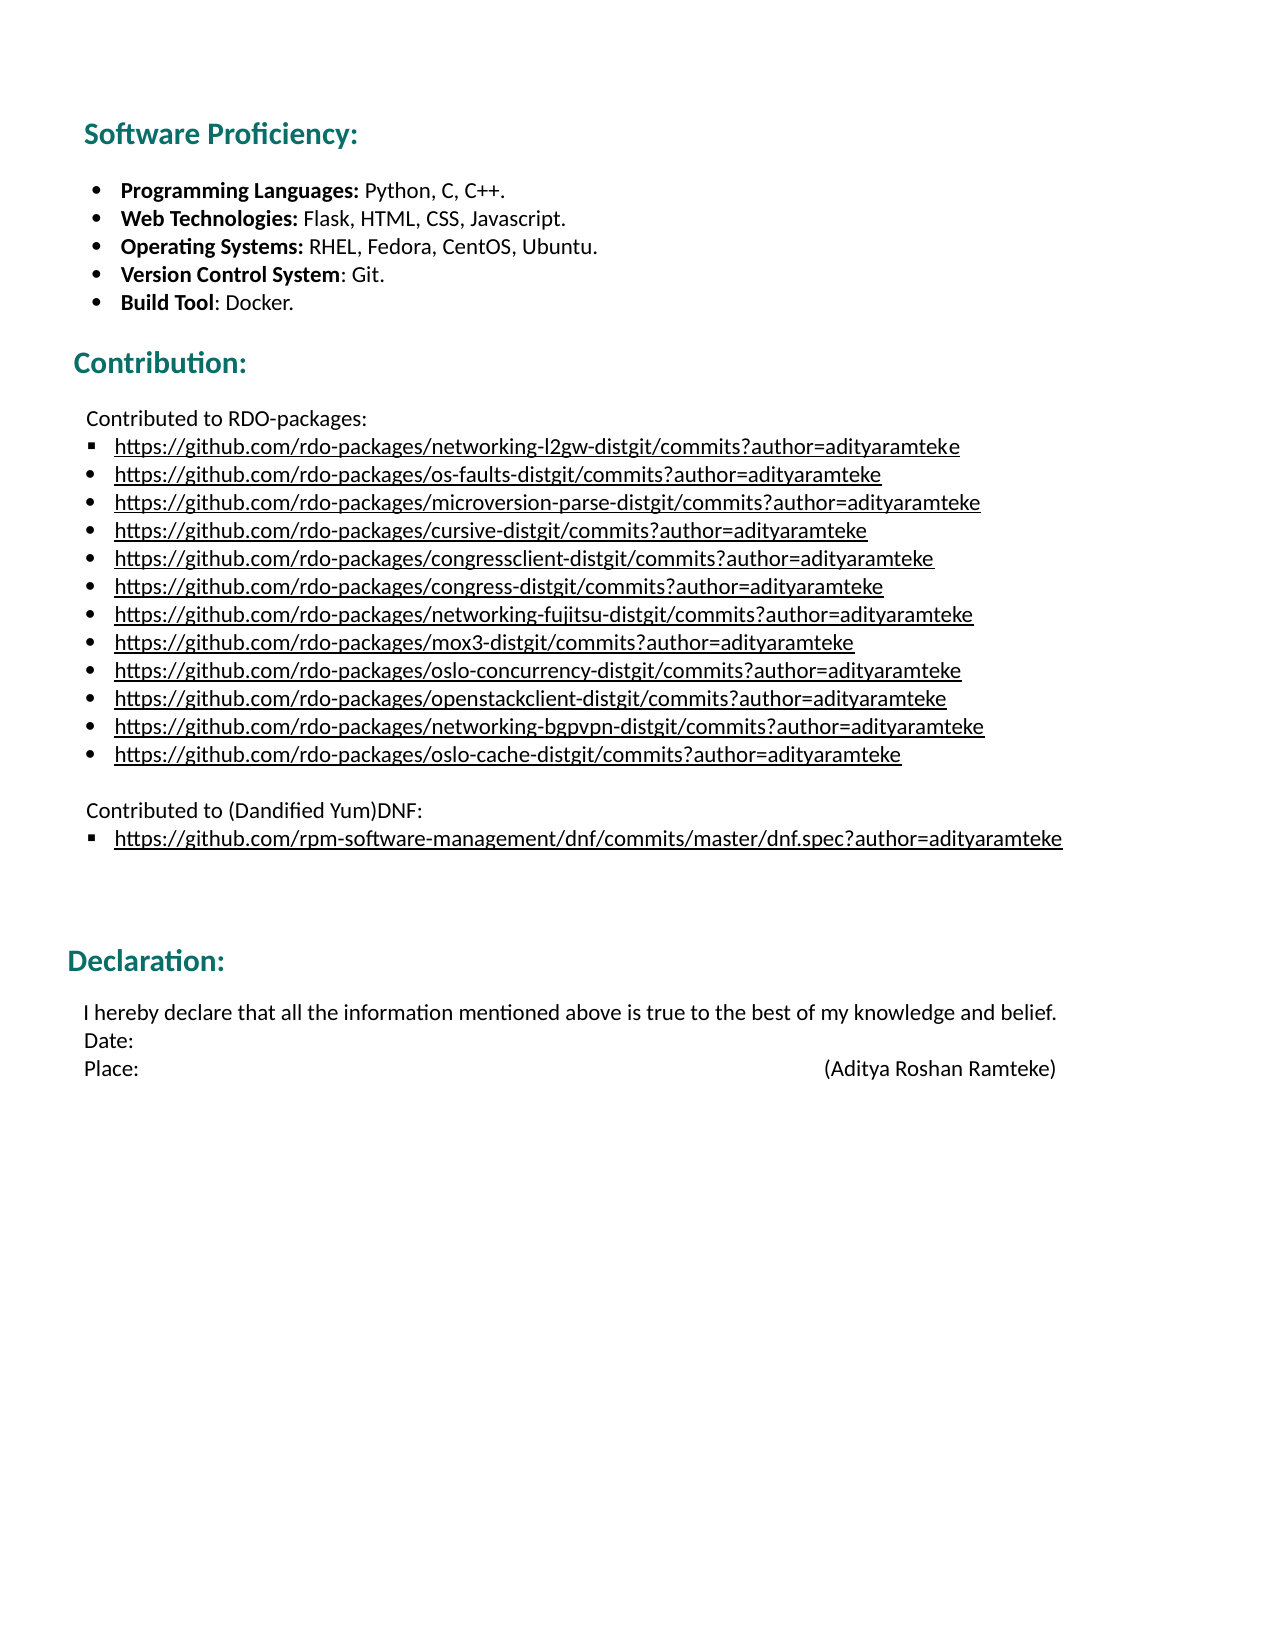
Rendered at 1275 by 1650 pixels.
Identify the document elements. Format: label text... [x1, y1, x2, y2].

list https://github.com/rdo-packages/cursive-distgit/commits?author=adityaramteke [86, 516, 1208, 544]
list Programming Languages: Python, C, C++. [92, 176, 1206, 204]
list https://github.com/rdo-packages/networking-fujitsu-distgit/commits?author=adityaramteke [86, 600, 1208, 628]
list https://github.com/rdo-packages/openstackclient-distgit/commits?author=adityaramteke [86, 684, 1208, 712]
list https://github.com/rdo-packages/oslo-cache-distgit/commits?author=adityaramteke [86, 740, 1208, 768]
list Web Technologies: Flask, HTML, CSS, Javascript. [92, 204, 1206, 232]
list https://github.com/rdo-packages/congressclient-distgit/commits?author=adityaramteke [86, 544, 1208, 572]
text Declaration: [67, 941, 776, 976]
text Contributed to (Dandified Yum)DNF: [86, 796, 1208, 824]
list Operating Systems:​ RHEL, Fedora, CentOS, Ubuntu. [92, 232, 1206, 260]
list https://github.com/rdo-packages/congress-distgit/commits?author=adityaramteke [86, 572, 1208, 600]
list Place: (Aditya Roshan Ramteke) [74, 1054, 1197, 1083]
list https://github.com/rdo-packages/oslo-concurrency-distgit/commits?author=adityaramteke [86, 656, 1208, 684]
list I hereby declare that all the information mentioned above is true to the best of my knowledge and belief. [83, 998, 1197, 1027]
list https://github.com/rdo-packages/os-faults-distgit/commits?author=adityaramteke [86, 460, 1208, 488]
list https://github.com/rdo-packages/networking-bgpvpn-distgit/commits?author=adityaramteke [86, 712, 1208, 740]
list Contributed to RDO-packages: [86, 404, 1208, 432]
list Build Tool: Docker. [92, 288, 1206, 316]
list https://github.com/rpm-software-management/dnf/commits/master/dnf.spec?author=adityaramteke [86, 824, 1208, 852]
text Software Proficiency: [84, 114, 548, 148]
list https://github.com/rdo-packages/networking-l2gw-distgit/commits?author=adityaramteke [86, 432, 1208, 460]
list https://github.com/rdo-packages/mox3-distgit/commits?author=adityaramteke [86, 628, 1208, 656]
text Contribution: [74, 343, 783, 378]
list https://github.com/rdo-packages/microversion-parse-distgit/commits?author=adityaramteke [86, 488, 1208, 516]
list Date: [74, 1027, 1197, 1054]
list Version Control System: Git. [92, 260, 1206, 288]
